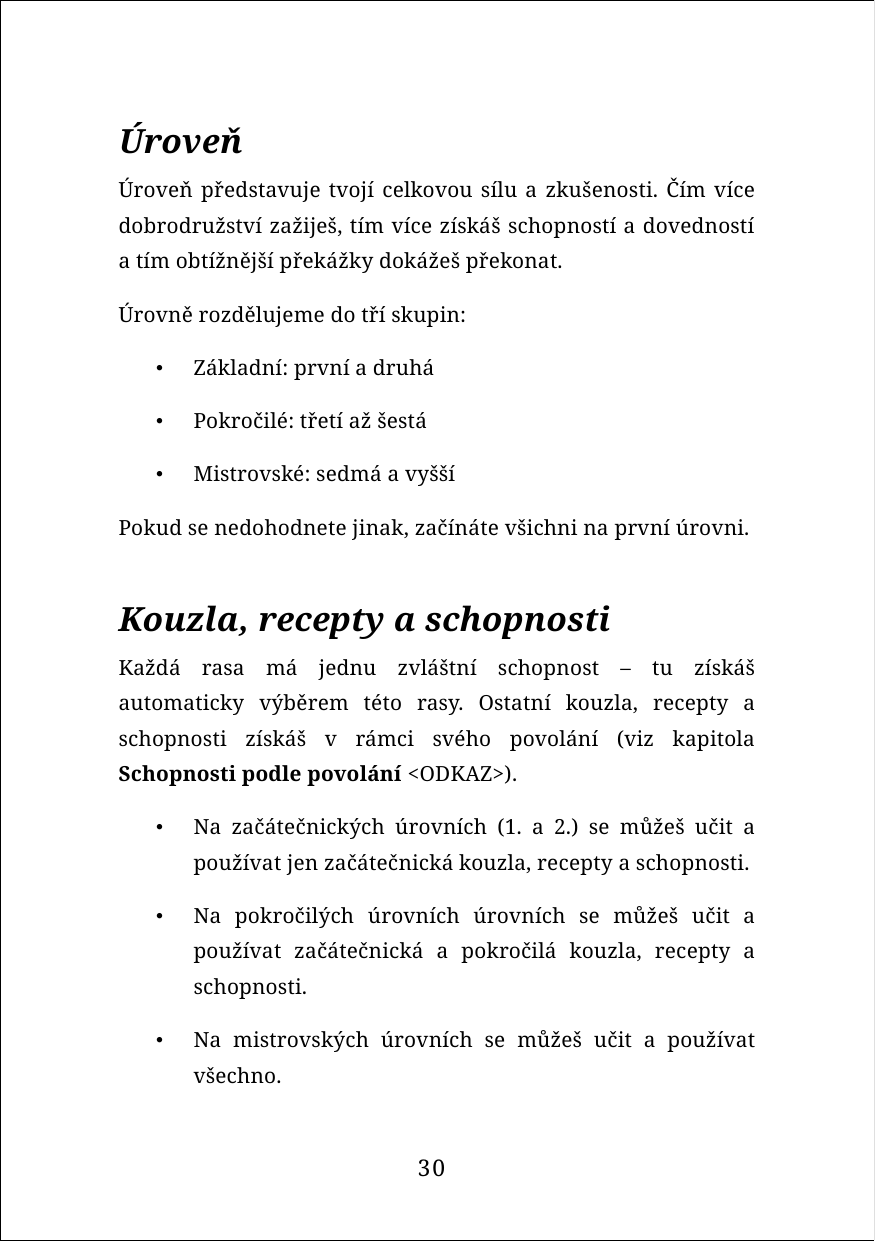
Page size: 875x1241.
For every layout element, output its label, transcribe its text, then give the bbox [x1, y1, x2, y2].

subtitle Kouzla, recepty a schopnosti [118, 595, 756, 641]
text Úroveň představuje tvojí celkovou sílu a zkušenosti. Čím více dobrodružství zažiješ, tím více získáš schopností a dovedností a tím obtížnější překážky dokážeš překonat. [118, 175, 756, 275]
text Každá rasa má jednu zvláštní schopnost – tu získáš automaticky výběrem této rasy. Ostatní kouzla, recepty a schopnosti získáš v rámci svého povolání (viz kapitola Schopnosti podle povolání <ODKAZ>). [118, 653, 756, 788]
list Na začátečnických úrovních (1. a 2.) se můžeš učit a používat jen začátečnická kouzla, recepty a schopnosti. [156, 812, 756, 876]
list Na pokročilých úrovních úrovních se můžeš učit a používat začátečnická a pokročilá kouzla, recepty a schopnosti. [156, 901, 756, 1001]
list Mistrovské: sedmá a vyšší [156, 459, 756, 488]
list Na mistrovských úrovních se můžeš učit a používat všechno. [156, 1025, 756, 1089]
list Pokročilé: třetí až šestá [156, 406, 756, 434]
list Základní: první a druhá [156, 353, 756, 381]
text Pokud se nedohodnete jinak, začínáte všichni na první úrovni. [118, 513, 756, 541]
subtitle Úroveň [118, 118, 756, 164]
text Úrovně rozdělujeme do tří skupin: [118, 300, 756, 328]
